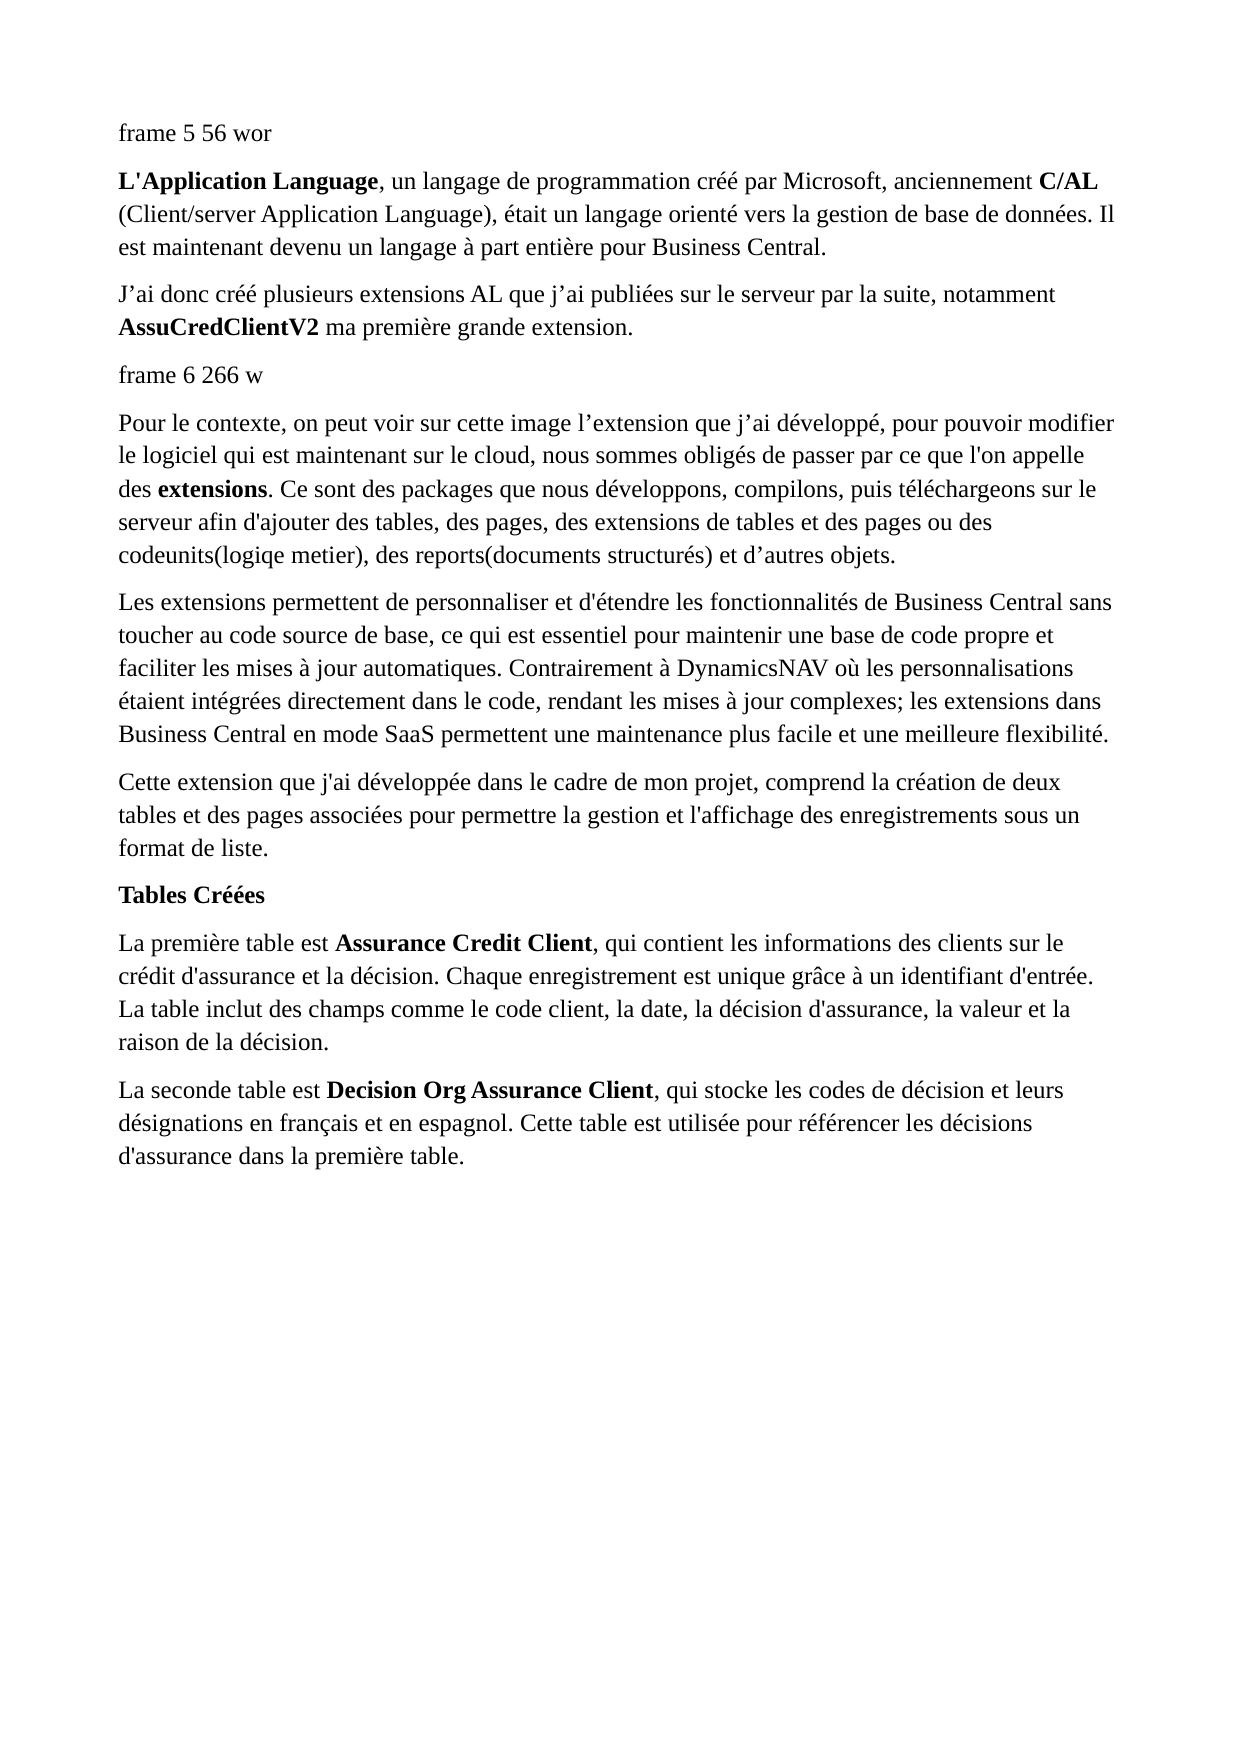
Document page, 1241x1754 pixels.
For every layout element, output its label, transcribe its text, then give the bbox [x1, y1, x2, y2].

text frame 5 56 wor [118, 118, 1122, 147]
text Cette extension que j'ai développée dans le cadre de mon projet, comprend la création de deux tables et des pages associées pour permettre la gestion et l'affichage des enregistrements sous un format de liste. [118, 767, 1122, 862]
text Les extensions permettent de personnaliser et d'étendre les fonctionnalités de Business Central sans toucher au code source de base, ce qui est essentiel pour maintenir une base de code propre et faciliter les mises à jour automatiques. Contrairement à DynamicsNAV où les personnalisations étaient intégrées directement dans le code, rendant les mises à jour complexes; les extensions dans Business Central en mode SaaS permettent une maintenance plus facile et une meilleure flexibilité. [118, 587, 1122, 748]
text La première table est Assurance Credit Client, qui contient les informations des clients sur le crédit d'assurance et la décision. Chaque enregistrement est unique grâce à un identifiant d'entrée. La table inclut des champs comme le code client, la date, la décision d'assurance, la valeur et la raison de la décision. [118, 928, 1122, 1056]
text frame 6 266 w [118, 360, 1122, 389]
text Tables Créées [118, 881, 1122, 909]
text La seconde table est Decision Org Assurance Client, qui stocke les codes de décision et leurs désignations en français et en espagnol. Cette table est utilisée pour référencer les décisions d'assurance dans la première table. [118, 1075, 1122, 1170]
text L'Application Language, un langage de programmation créé par Microsoft, anciennement C/AL (Client/server Application Language), était un langage orienté vers la gestion de base de données. Il est maintenant devenu un langage à part entière pour Business Central. [118, 166, 1122, 261]
text Pour le contexte, on peut voir sur cette image l’extension que j’ai développé, pour pouvoir modifier le logiciel qui est maintenant sur le cloud, nous sommes obligés de passer par ce que l'on appelle des extensions. Ce sont des packages que nous développons, compilons, puis téléchargeons sur le serveur afin d'ajouter des tables, des pages, des extensions de tables et des pages ou des codeunits(logiqe metier), des reports(documents structurés) et d’autres objets. [118, 408, 1122, 568]
text J’ai donc créé plusieurs extensions AL que j’ai publiées sur le serveur par la suite, notamment AssuCredClientV2 ma première grande extension. [118, 279, 1122, 341]
